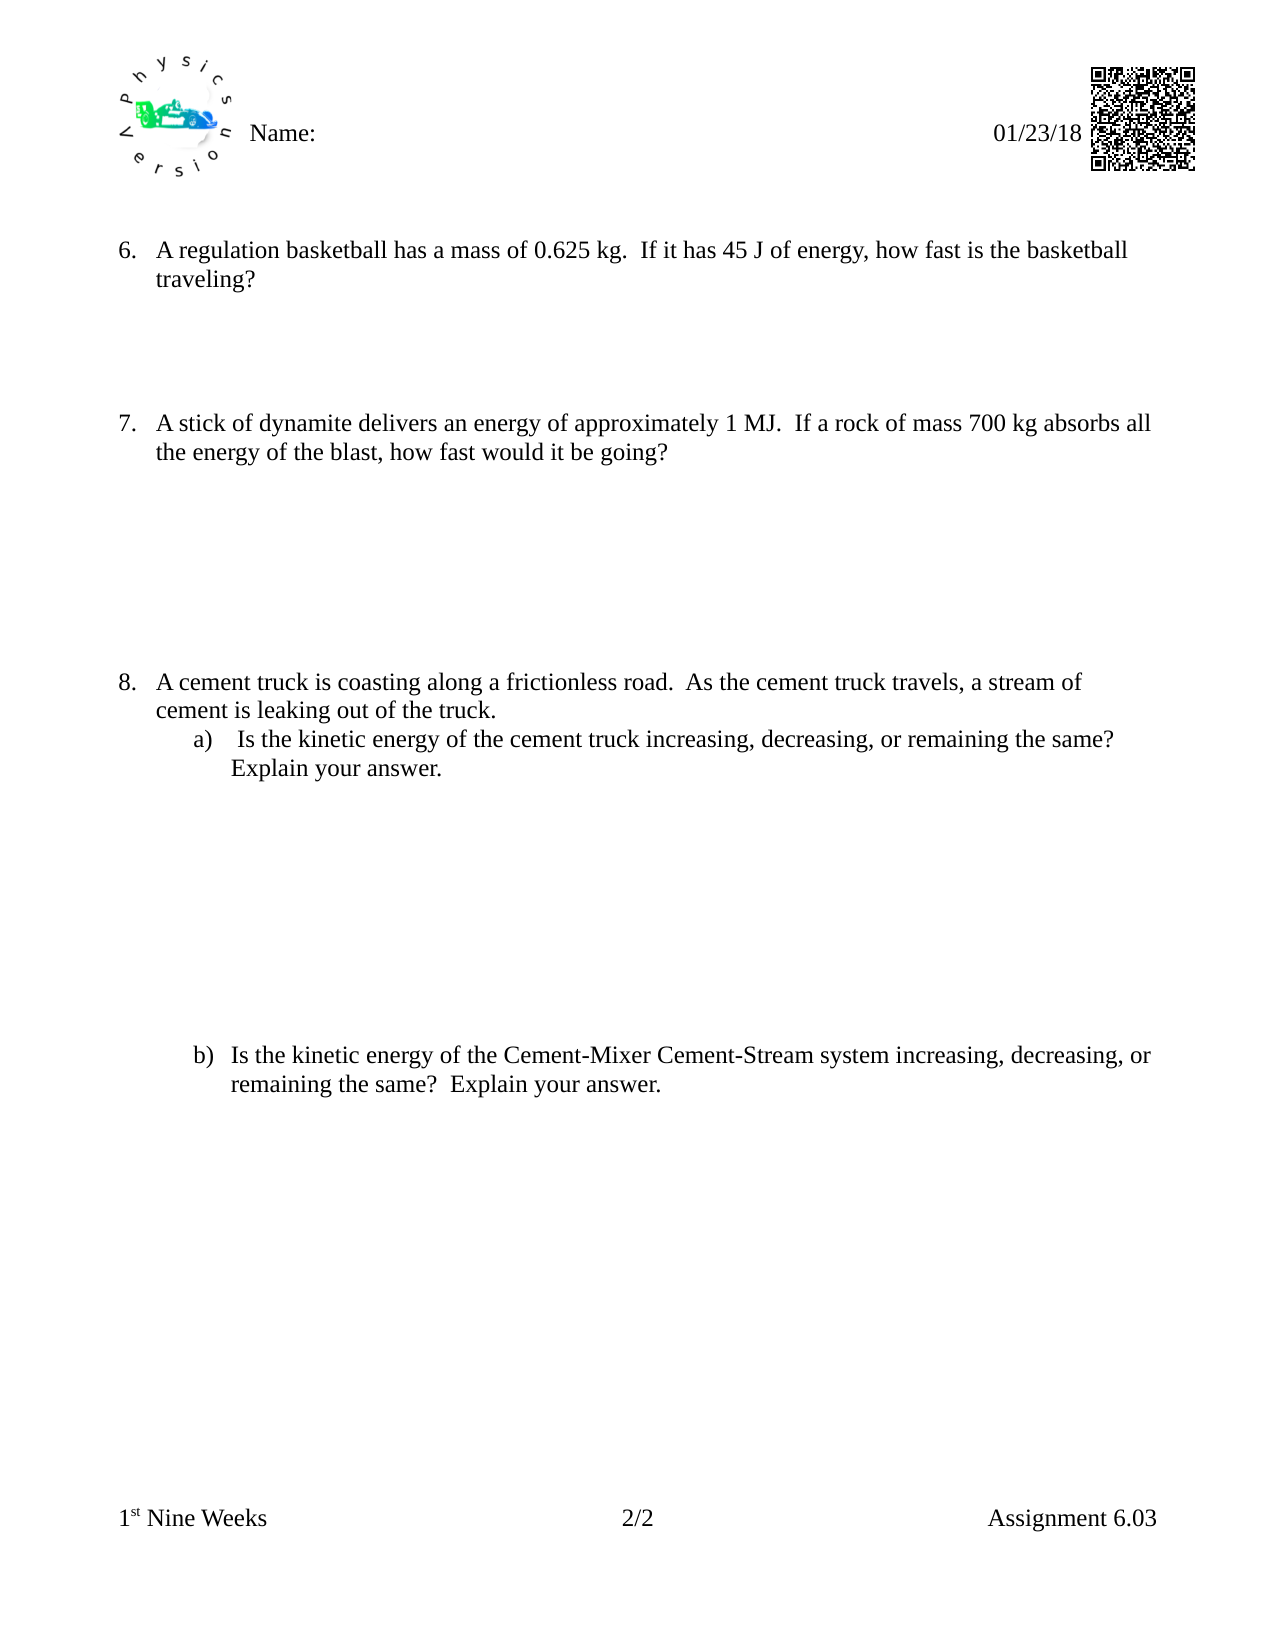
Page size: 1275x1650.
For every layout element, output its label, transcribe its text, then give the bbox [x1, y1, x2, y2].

list Is the kinetic energy of the Cement-Mixer Cement-Stream system increasing, decreasing, or remaining the same? Explain your answer. [193, 1041, 1157, 1098]
picture [119, 56, 232, 177]
list A stick of dynamite delivers an energy of approximately 1 MJ. If a rock of mass 700 kg absorbs all the energy of the blast, how fast would it be going? [118, 408, 1157, 466]
list A regulation basketball has a mass of 0.625 kg. If it has 45 J of energy, how fast is the basketball traveling? [118, 236, 1157, 293]
picture [1082, 58, 1203, 179]
list Is the kinetic energy of the cement truck increasing, decreasing, or remaining the same? Explain your answer. [193, 724, 1157, 782]
list A cement truck is coasting along a frictionless road. As the cement truck travels, a stream of cement is leaking out of the truck. [118, 667, 1157, 724]
